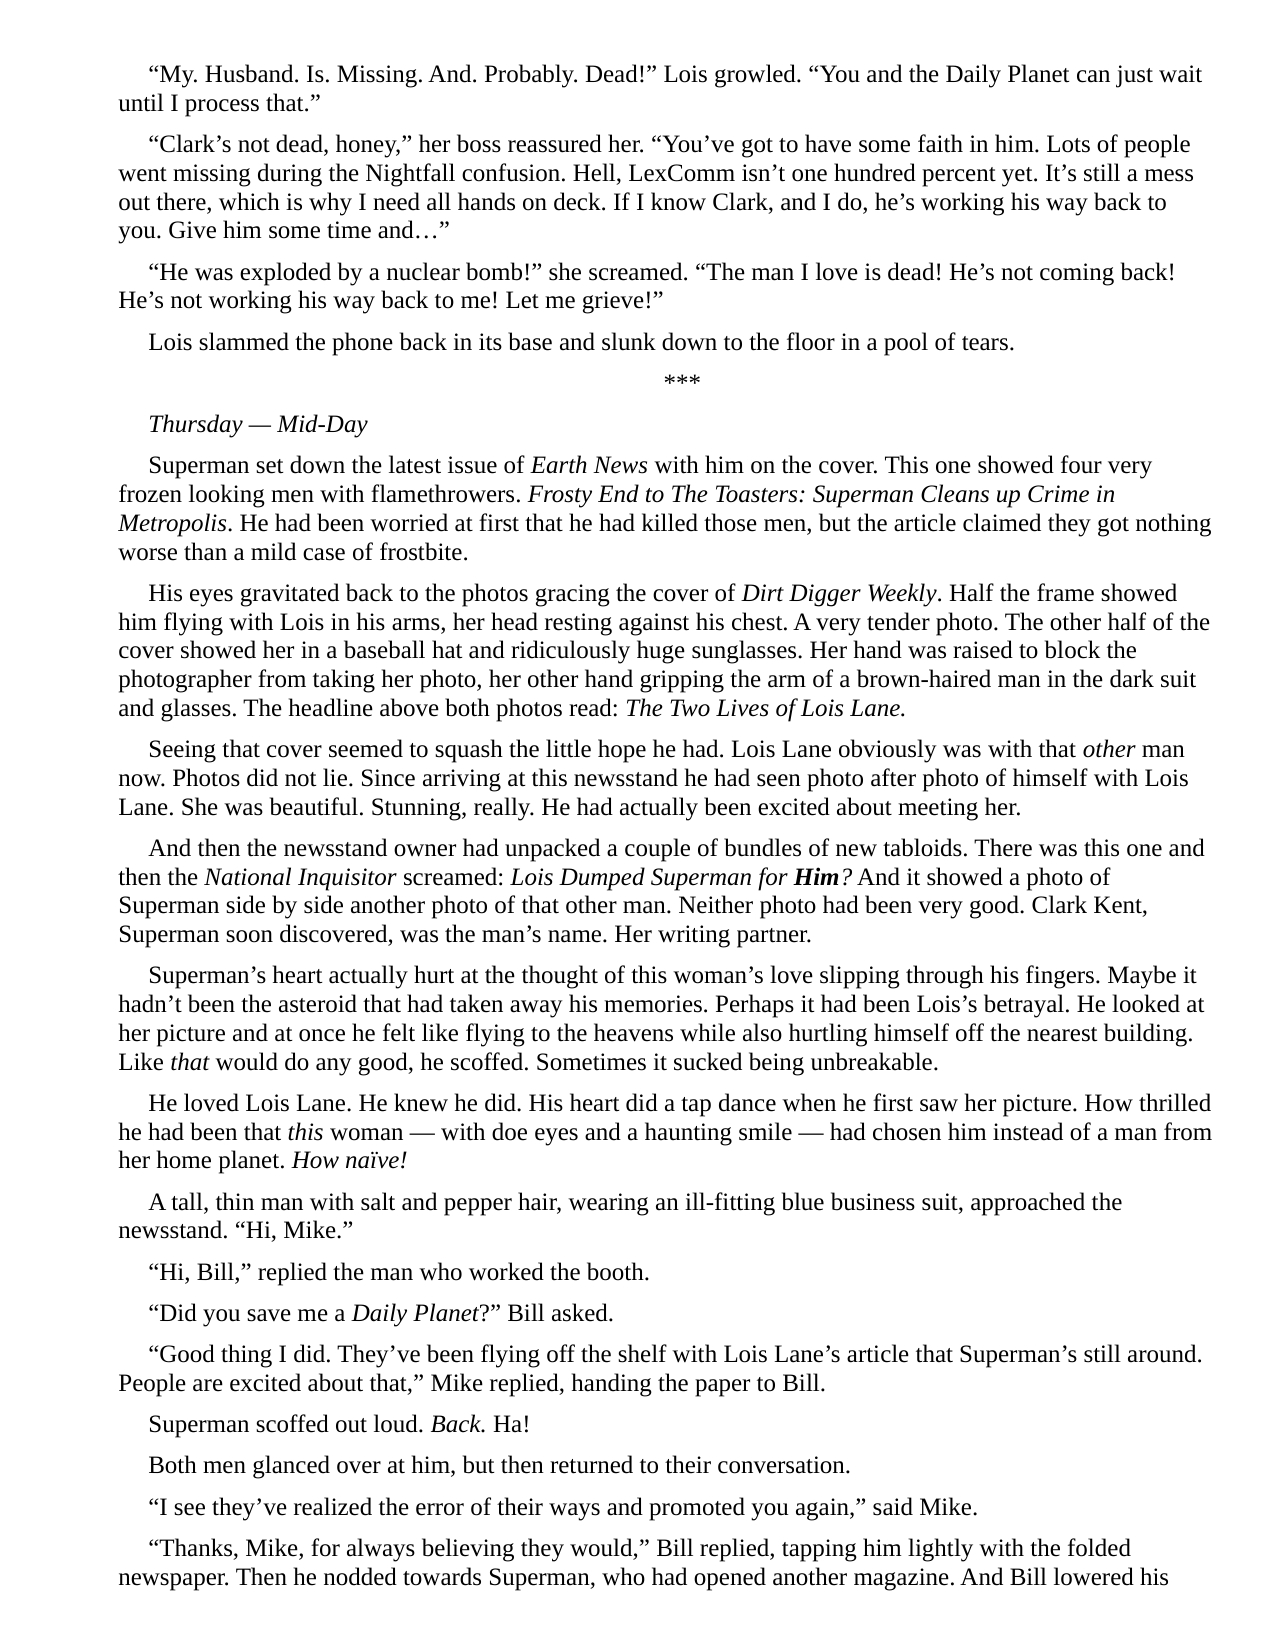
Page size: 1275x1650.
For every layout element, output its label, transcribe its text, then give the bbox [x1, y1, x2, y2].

text “Clark’s not dead, honey,” her boss reassured her. “You’ve got to have some faith in him. Lots of people went missing during the Nightfall confusion. Hell, LexComm isn’t one hundred percent yet. It’s still a mess out there, which is why I need all hands on deck. If I know Clark, and I do, he’s working his way back to you. Give him some time and…” [118, 129, 1216, 244]
text A tall, thin man with salt and pepper hair, wearing an ill-fitting blue business suit, approached the newsstand. “Hi, Mike.” [118, 1187, 1216, 1244]
text “My. Husband. Is. Missing. And. Probably. Dead!” Lois growled. “You and the Daily Planet can just wait until I process that.” [118, 59, 1216, 117]
text Superman set down the latest issue of Earth News with him on the cover. This one showed four very frozen looking men with flamethrowers. Frosty End to The Toasters: Superman Cleans up Crime in Metropolis. He had been worried at first that he had killed those men, but the article claimed they got nothing worse than a mild case of frostbite. [118, 450, 1216, 565]
text And then the newsstand owner had unpacked a couple of bundles of new tabloids. There was this one and then the National Inquisitor screamed: Lois Dumped Superman for Him? And it showed a photo of Superman side by side another photo of that other man. Neither photo had been very good. Clark Kent, Superman soon discovered, was the man’s name. Her writing partner. [118, 833, 1216, 948]
text *** [118, 368, 1216, 397]
text Seeing that cover seemed to squash the little hope he had. Lois Lane obviously was with that other man now. Photos did not lie. Since arriving at this newsstand he had seen photo after photo of himself with Lois Lane. She was beautiful. Stunning, really. He had actually been excited about meeting her. [118, 734, 1216, 820]
text Both men glanced over at him, but then returned to their conversation. [118, 1450, 1216, 1479]
text “Thanks, Mike, for always believing they would,” Bill replied, tapping him lightly with the folded newspaper. Then he nodded towards Superman, who had opened another magazine. And Bill lowered his [118, 1533, 1216, 1590]
text “Hi, Bill,” replied the man who worked the booth. [118, 1257, 1216, 1285]
text Superman’s heart actually hurt at the thought of this woman’s love slipping through his fingers. Maybe it hadn’t been the asteroid that had taken away his memories. Perhaps it had been Lois’s betrayal. He looked at her picture and at once he felt like flying to the heavens while also hurtling himself off the nearest building. Like that would do any good, he scoffed. Sometimes it sucked being unbreakable. [118, 960, 1216, 1075]
text “I see they’ve realized the error of their ways and promoted you again,” said Mike. [118, 1492, 1216, 1520]
text “He was exploded by a nuclear bomb!” she screamed. “The man I love is dead! He’s not coming back! He’s not working his way back to me! Let me grieve!” [118, 257, 1216, 314]
text “Good thing I did. They’ve been flying off the shelf with Lois Lane’s article that Superman’s still around. People are excited about that,” Mike replied, handing the paper to Bill. [118, 1339, 1216, 1397]
text Lois slammed the phone back in its base and slunk down to the floor in a pool of tears. [118, 327, 1216, 355]
text He loved Lois Lane. He knew he did. His heart did a tap dance when he first saw her picture. How thrilled he had been that this woman — with doe eyes and a haunting smile — had chosen him instead of a man from her home planet. How naïve! [118, 1088, 1216, 1174]
text Superman scoffed out loud. Back. Ha! [118, 1409, 1216, 1438]
text “Did you save me a Daily Planet?” Bill asked. [118, 1298, 1216, 1327]
text Thursday — Mid-Day [118, 409, 1216, 438]
text His eyes gravitated back to the photos gracing the cover of Dirt Digger Weekly. Half the frame showed him flying with Lois in his arms, her head resting against his chest. A very tender photo. The other half of the cover showed her in a baseball hat and ridiculously huge sunglasses. Her hand was raised to block the photographer from taking her photo, her other hand gripping the arm of a brown-haired man in the dark suit and glasses. The headline above both photos read: The Two Lives of Lois Lane. [118, 578, 1216, 722]
